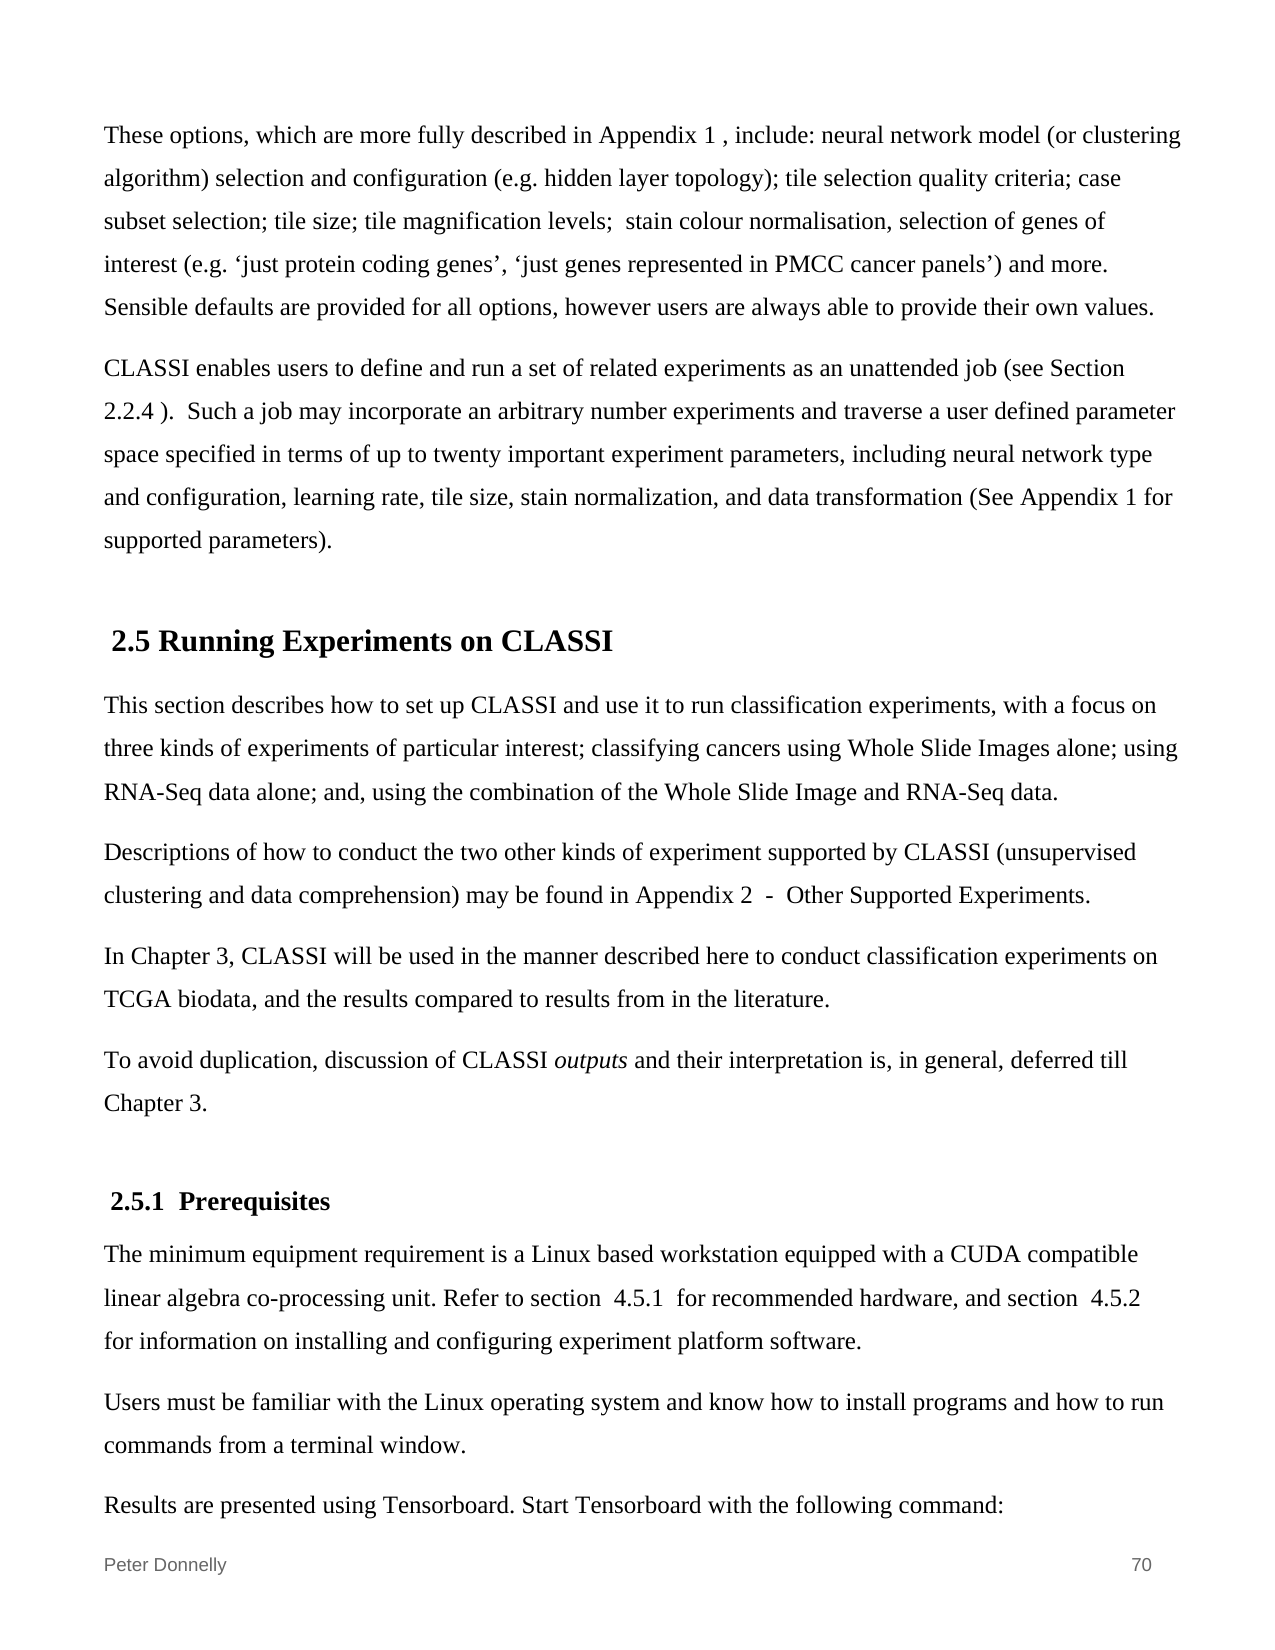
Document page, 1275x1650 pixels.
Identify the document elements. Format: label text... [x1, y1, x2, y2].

text These options, which are more fully described in Appendix 1, include: neural network model (or clustering algorithm) selection and configuration (e.g. hidden layer topology); tile selection quality criteria; case subset selection; tile size; tile magnification levels; stain colour normalisation, selection of genes of interest (e.g. ‘just protein coding genes’, ‘just genes represented in PMCC cancer panels’) and more. Sensible defaults are provided for all options, however users are always able to provide their own values. [103, 120, 1181, 321]
text In Chapter 3, CLASSI will be used in the manner described here to conduct classification experiments on TCGA biodata, and the results compared to results from in the literature. [103, 941, 1181, 1013]
text Descriptions of how to conduct the two other kinds of experiment supported by CLASSI (unsupervised clustering and data comprehension) may be found in Appendix 2 - Other Supported Experiments. [103, 837, 1181, 909]
text The minimum equipment requirement is a Linux based workstation equipped with a CUDA compatible linear algebra co-processing unit. Refer to section 4.5.1 for recommended hardware, and section 4.5.2 for information on installing and configuring experiment platform software. [103, 1239, 1181, 1354]
text This section describes how to set up CLASSI and use it to run classification experiments, with a focus on three kinds of experiments of particular interest; classifying cancers using Whole Slide Images alone; using RNA-Seq data alone; and, using the combination of the Whole Slide Image and RNA-Seq data. [103, 690, 1181, 805]
text Users must be familiar with the Linux operating system and know how to install programs and how to run commands from a terminal window. [103, 1387, 1181, 1458]
subtitle Prerequisites [103, 1185, 1181, 1216]
text To avoid duplication, discussion of CLASSI outputs and their interpretation is, in general, deferred till Chapter 3. [103, 1045, 1181, 1117]
list Results are presented using Tensorboard. Start Tensorboard with the following command: [103, 1491, 1181, 1519]
text CLASSI enables users to define and run a set of related experiments as an unattended job (see Section 2.2.4). Such a job may incorporate an arbitrary number experiments and traverse a user defined parameter space specified in terms of up to twenty important experiment parameters, including neural network type and configuration, learning rate, tile size, stain normalization, and data transformation (See Appendix 1 for supported parameters). [103, 353, 1181, 554]
subtitle Running Experiments on CLASSI [103, 622, 1181, 658]
